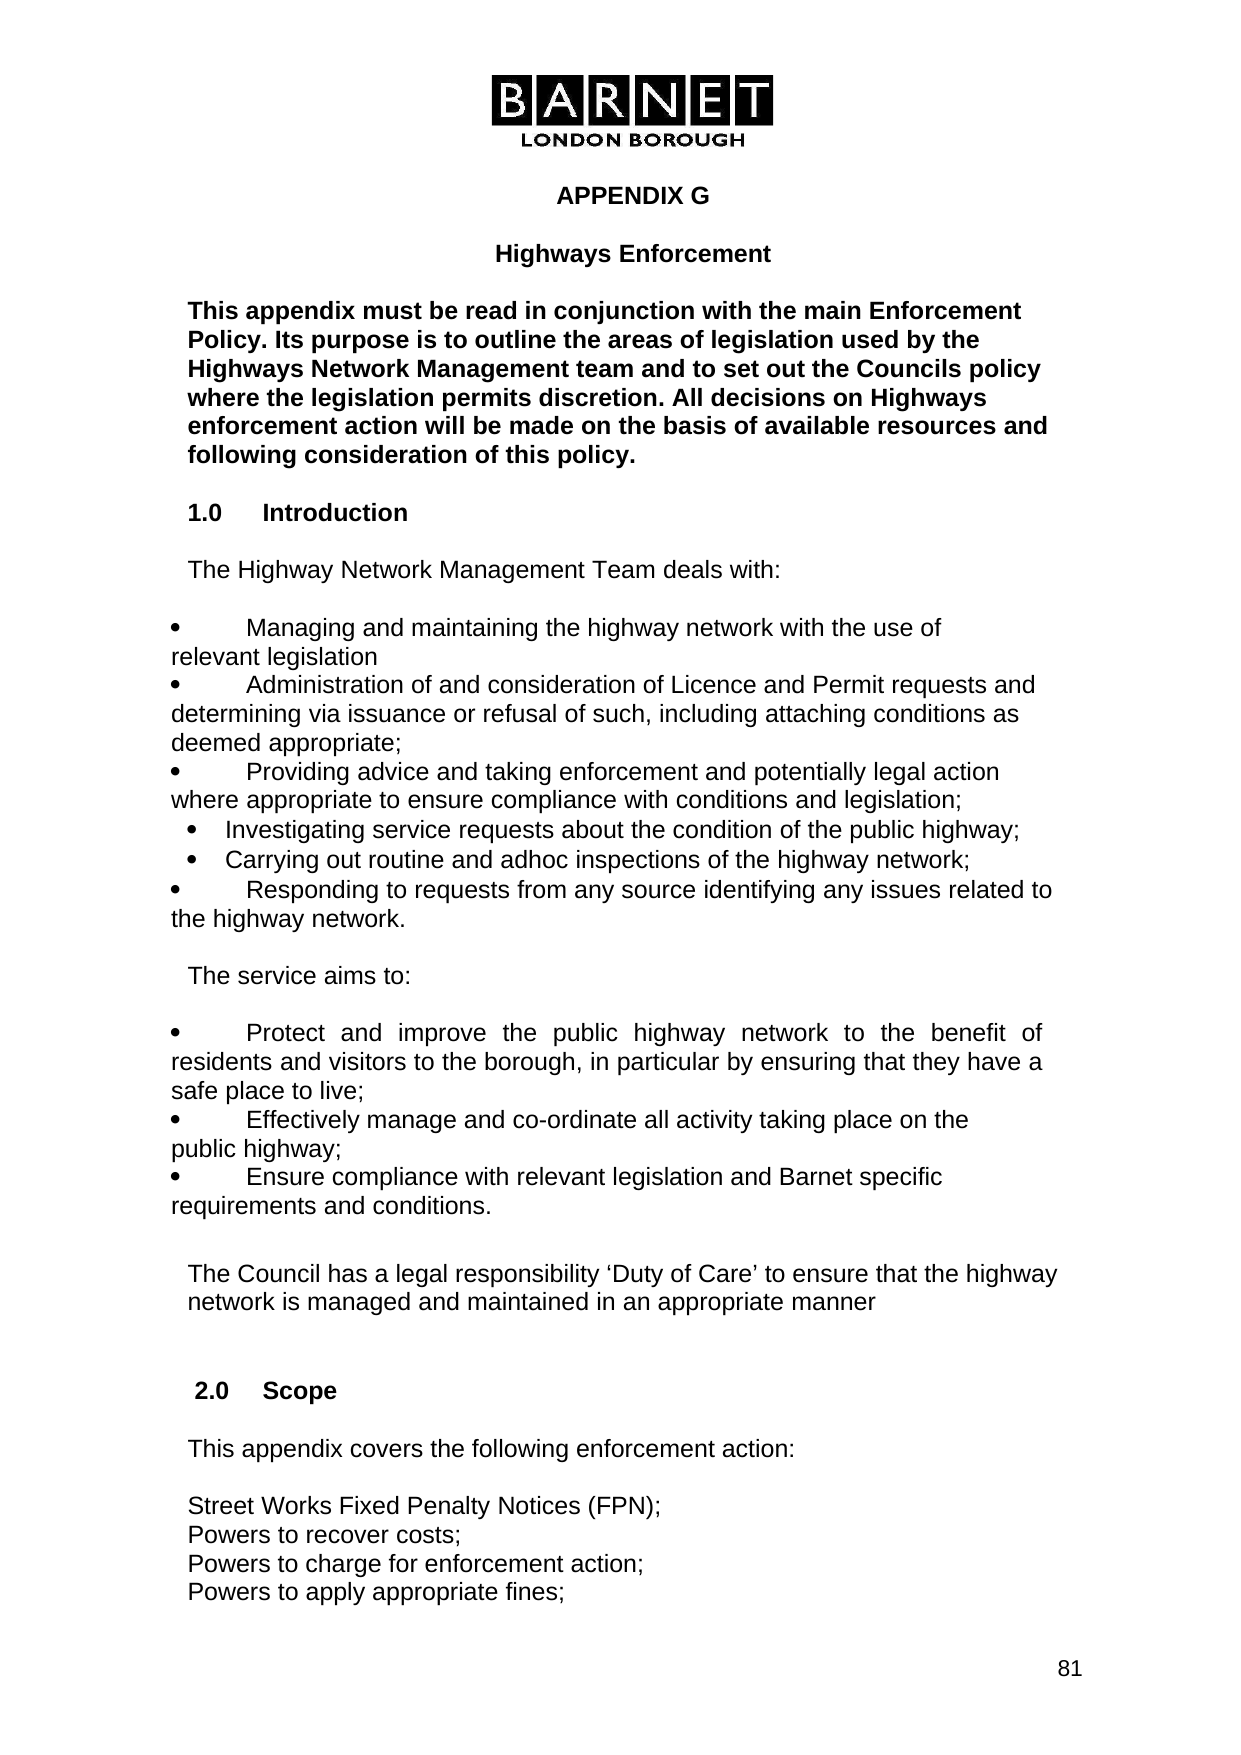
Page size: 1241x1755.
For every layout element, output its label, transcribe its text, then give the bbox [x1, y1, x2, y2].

subtitle APPENDIX G [253, 181, 1013, 210]
list Carrying out routine and adhoc inspections of the highway network; [187, 844, 1163, 875]
text The Council has a legal responsibility ‘Duty of Care’ to ensure that the highway network is managed and maintained in an appropriate manner [187, 1258, 1061, 1316]
list Investigating service requests about the condition of the public highway; [187, 814, 1163, 844]
text 1.0 Introduction [187, 497, 1163, 526]
list Managing and maintaining the highway network with the use of relevant legislation [171, 613, 1017, 670]
list Responding to requests from any source identifying any issues related to the highway network. [171, 875, 1073, 933]
list Ensure compliance with relevant legislation and Barnet specific requirements and conditions. [171, 1162, 1076, 1220]
text The service aims to: [187, 961, 1163, 989]
text Highways Enforcement [253, 239, 1013, 267]
text Powers to recover costs; [187, 1520, 1163, 1549]
text The Highway Network Management Team deals with: [187, 555, 1163, 584]
text This appendix covers the following enforcement action: Street Works Fixed Penalty Notices (FPN); [187, 1405, 798, 1520]
text This appendix must be read in conjunction with the main Enforcement Policy. Its purpose is to outline the areas of legislation used by the Highways Network Management team and to set out the Councils policy where the legislation permits discretion. All decisions on Highways enforcement action will be made on the basis of available resources and following consideration of this policy. [187, 296, 1076, 469]
list Protect and improve the public highway network to the benefit of residents and visitors to the borough, in particular by ensuring that they have a safe place to live; [171, 1018, 1043, 1105]
list Administration of and consideration of Licence and Permit requests and determining via issuance or refusal of such, including attaching conditions as deemed appropriate; [171, 670, 1073, 757]
text Powers to charge for enforcement action; Powers to apply appropriate fines; [187, 1549, 647, 1606]
list Providing advice and taking enforcement and potentially legal action where appropriate to ensure compliance with conditions and legislation; [171, 757, 1053, 814]
list Effectively manage and co-ordinate all activity taking place on the public highway; [171, 1105, 1022, 1162]
subtitle 2.0 Scope [194, 1376, 1163, 1405]
